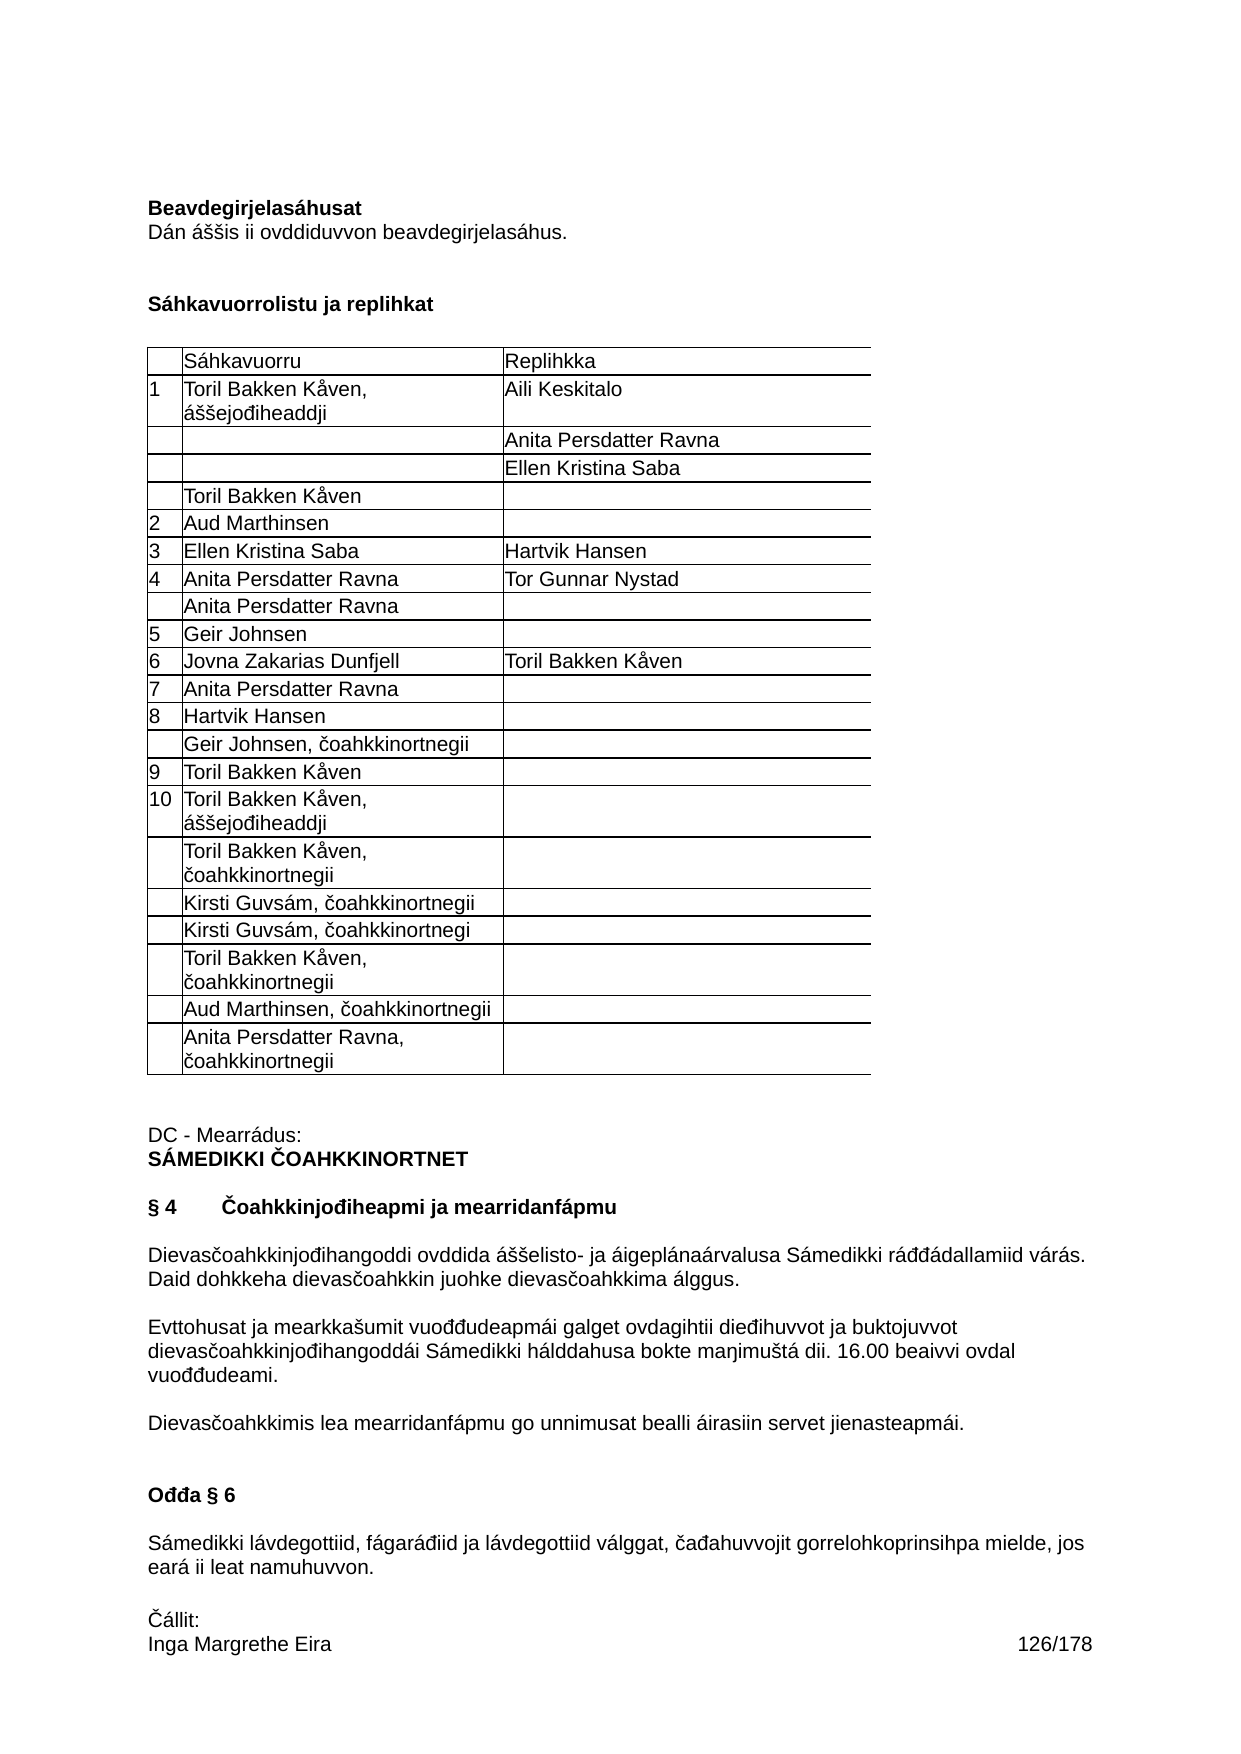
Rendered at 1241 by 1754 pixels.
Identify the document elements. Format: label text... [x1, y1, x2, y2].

table_cell 1 [148, 376, 182, 426]
table_cell [183, 427, 503, 453]
table_cell Toril Bakken Kåven, čoahkkinortnegii [183, 945, 503, 994]
table_cell 2 [148, 510, 182, 536]
table_cell [504, 786, 871, 836]
table_cell [504, 838, 871, 888]
table_cell Geir Johnsen [183, 621, 503, 647]
table_cell [148, 1024, 182, 1074]
table_cell [183, 455, 503, 481]
table_cell [504, 676, 871, 702]
table_cell Anita Persdatter Ravna [183, 565, 503, 591]
table_cell 6 [148, 648, 182, 674]
table_cell [504, 593, 871, 619]
table_cell Ellen Kristina Saba [183, 538, 503, 564]
table_cell [504, 621, 871, 647]
table_cell [148, 455, 182, 481]
table_cell Toril Bakken Kåven, čoahkkinortnegii [183, 838, 503, 888]
table_cell [504, 1024, 871, 1074]
table_cell Anita Persdatter Ravna [504, 427, 871, 453]
text DC - Mearrádus: [148, 1099, 1093, 1147]
table_cell [504, 996, 871, 1022]
table_cell Toril Bakken Kåven [504, 648, 871, 674]
table_cell Kirsti Guvsám, čoahkkinortnegi [183, 917, 503, 943]
table_cell Toril Bakken Kåven, áššejođiheaddji [183, 786, 503, 836]
table_cell Tor Gunnar Nystad [504, 565, 871, 591]
table_header Replihkka [504, 348, 871, 374]
table_header Sáhkavuorru [183, 348, 503, 374]
table_cell Ellen Kristina Saba [504, 455, 871, 481]
table_cell Geir Johnsen, čoahkkinortnegii [183, 731, 503, 757]
table_cell [504, 889, 871, 915]
table_cell Toril Bakken Kåven [183, 483, 503, 508]
table_cell Anita Persdatter Ravna [183, 593, 503, 619]
table_cell 5 [148, 621, 182, 647]
table_cell Hartvik Hansen [183, 703, 503, 729]
table_cell [504, 759, 871, 784]
table_cell [148, 427, 182, 453]
table_cell 9 [148, 759, 182, 784]
table_cell 8 [148, 703, 182, 729]
table_cell Aili Keskitalo [504, 376, 871, 426]
table_header SÁMEDIKKI ČOAHKKINORTNET § 4 Čoahkkinjođiheapmi ja mearridanfápmu Dievasčoahkkinjođihangoddi ovddida áššelisto- ja áigeplánaárvalusa Sámedikki ráđđádallamiid várás. Daid dohkkeha dievasčoahkkin juohke dievasčoahkkima álggus. Evttohusat ja mearkkašumit vuođđudeapmái galget ovdagihtii dieđihuvvot ja buktojuvvot dievasčoahkkinjođihangoddái Sámedikki hálddahusa bokte maŋimuštá dii. 16.00 beaivvi ovdal vuođđudeami. Dievasčoahkkimis lea mearridanfápmu go unnimusat bealli áirasiin servet jienasteapmái. Ođđa § 6 Sámedikki lávdegottiid, fágaráđiid ja lávdegottiid válggat, čađahuvvojit gorrelohkoprinsihpa mielde, jos eará ii leat namuhuvvon. [136, 1147, 1104, 1602]
table_cell 10 [148, 786, 182, 836]
table_cell [504, 945, 871, 994]
table_cell Aud Marthinsen, čoahkkinortnegii [183, 996, 503, 1022]
table_cell Anita Persdatter Ravna, čoahkkinortnegii [183, 1024, 503, 1074]
table_cell Toril Bakken Kåven [183, 759, 503, 784]
table_cell Kirsti Guvsám, čoahkkinortnegii [183, 889, 503, 915]
table_cell [504, 703, 871, 729]
table_cell [148, 889, 182, 915]
table_cell 7 [148, 676, 182, 702]
table_cell [504, 917, 871, 943]
table_header Beavdegirjelasáhusat Dán áššis ii ovddiduvvon beavdegirjelasáhus. Sáhkavuorrolistu ja replihkat [136, 148, 883, 1075]
table_cell Anita Persdatter Ravna [183, 676, 503, 702]
table_header [148, 348, 182, 374]
table_cell 3 [148, 538, 182, 564]
table_cell Hartvik Hansen [504, 538, 871, 564]
table_cell [148, 996, 182, 1022]
table_cell [148, 731, 182, 757]
table_cell [148, 593, 182, 619]
table_cell Jovna Zakarias Dunfjell [183, 648, 503, 674]
table_cell [148, 945, 182, 994]
table_cell Toril Bakken Kåven, áššejođiheaddji [183, 376, 503, 426]
table_cell Aud Marthinsen [183, 510, 503, 536]
table_cell [504, 731, 871, 757]
table_cell 4 [148, 565, 182, 591]
table_cell [148, 838, 182, 888]
table_cell [504, 483, 871, 508]
table_cell [148, 917, 182, 943]
table_cell [148, 483, 182, 508]
table_cell [504, 510, 871, 536]
